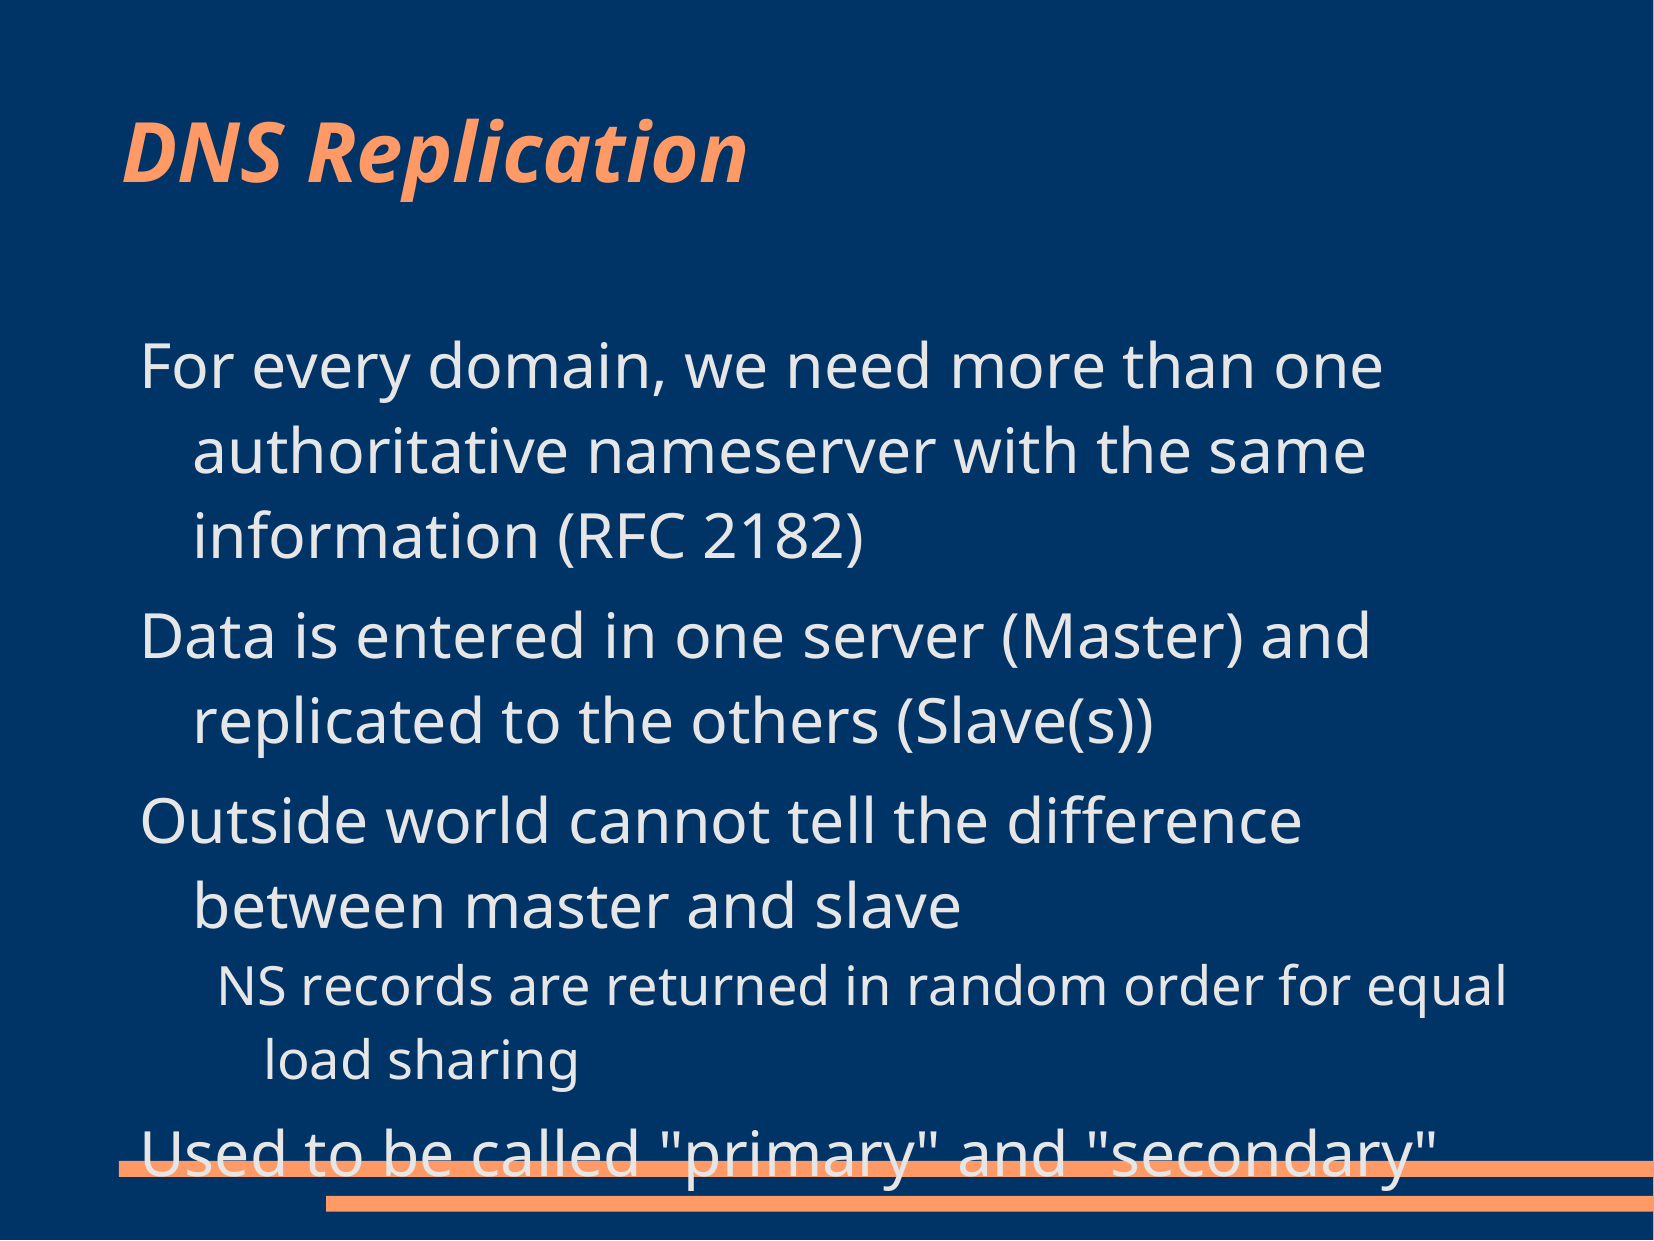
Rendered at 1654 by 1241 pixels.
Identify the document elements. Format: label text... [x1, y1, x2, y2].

title DNS Replication [121, 46, 1534, 254]
list For every domain, we need more than one authoritative nameserver with the same information (RFC 2182) Data is entered in one server (Master) and replicated to the others (Slave(s)) Outside world cannot tell the difference between master and slave NS records are returned in random order for equal load sharing Used to be called "primary" and "secondary" [121, 322, 1561, 1133]
